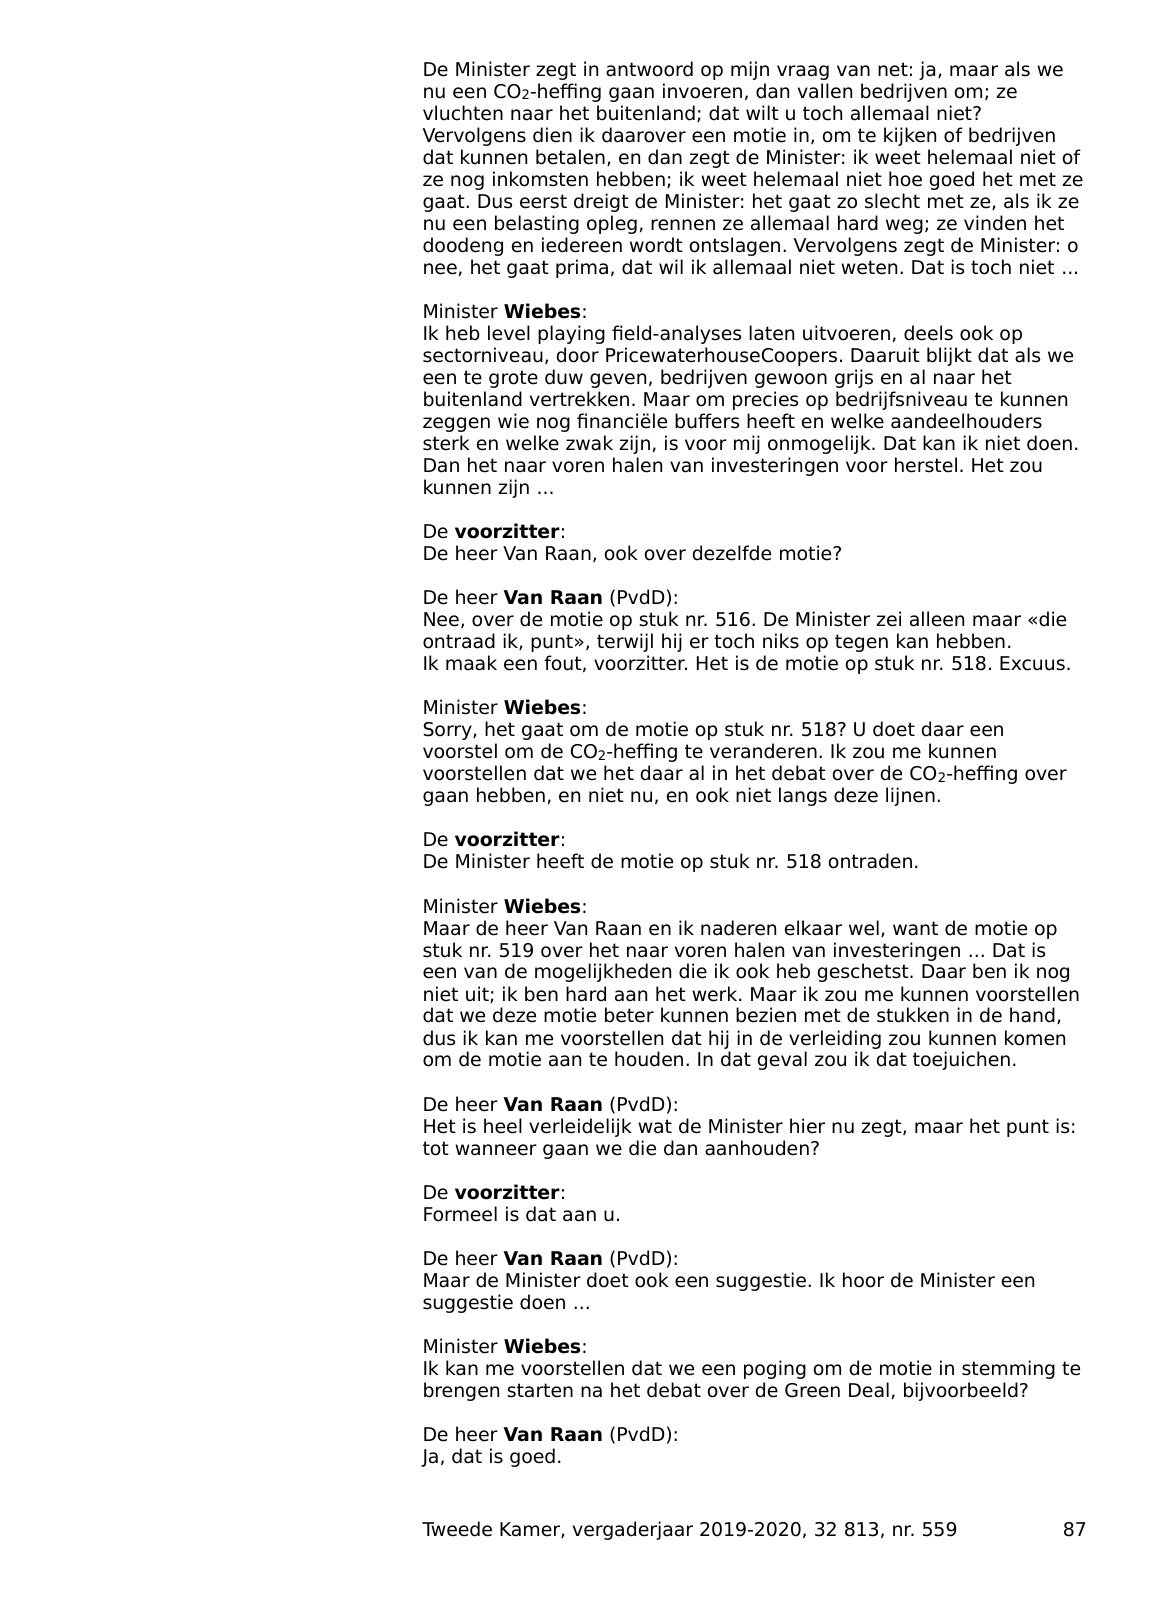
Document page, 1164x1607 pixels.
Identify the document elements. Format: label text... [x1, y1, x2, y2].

text De voorzitter: [422, 1182, 1087, 1204]
text Minister Wiebes: [422, 301, 1087, 323]
text De Minister zegt in antwoord op mijn vraag van net: ja, maar als we nu een CO2-heffing gaan invoeren, dan vallen bedrijven om; ze vluchten naar het buitenland; dat wilt u toch allemaal niet? Vervolgens dien ik daarover een motie in, om te kijken of bedrijven dat kunnen betalen, en dan zegt de Minister: ik weet helemaal niet of ze nog inkomsten hebben; ik weet helemaal niet hoe goed het met ze gaat. Dus eerst dreigt de Minister: het gaat zo slecht met ze, als ik ze nu een belasting opleg, rennen ze allemaal hard weg; ze vinden het doodeng en iedereen wordt ontslagen. Vervolgens zegt de Minister: o nee, het gaat prima, dat wil ik allemaal niet weten. Dat is toch niet ... [422, 59, 1087, 279]
text De voorzitter: [422, 829, 1087, 851]
text Ik maak een fout, voorzitter. Het is de motie op stuk nr. 518. Excuus. [422, 653, 1087, 675]
text De heer Van Raan (PvdD): [422, 1424, 1087, 1446]
text De Minister heeft de motie op stuk nr. 518 ontraden. [422, 851, 1087, 873]
text Minister Wiebes: [422, 697, 1087, 719]
text Minister Wiebes: [422, 1336, 1087, 1358]
text Maar de heer Van Raan en ik naderen elkaar wel, want de motie op stuk nr. 519 over het naar voren halen van investeringen ... Dat is een van de mogelijkheden die ik ook heb geschetst. Daar ben ik nog niet uit; ik ben hard aan het werk. Maar ik zou me kunnen voorstellen dat we deze motie beter kunnen bezien met de stukken in de hand, dus ik kan me voorstellen dat hij in de verleiding zou kunnen komen om de motie aan te houden. In dat geval zou ik dat toejuichen. [422, 917, 1087, 1071]
text De heer Van Raan (PvdD): [422, 587, 1087, 609]
text De voorzitter: [422, 521, 1087, 543]
text Ja, dat is goed. [422, 1446, 1087, 1468]
text Nee, over de motie op stuk nr. 516. De Minister zei alleen maar «die ontraad ik, punt», terwijl hij er toch niks op tegen kan hebben. [422, 609, 1087, 653]
text De heer Van Raan (PvdD): [422, 1248, 1087, 1270]
text De heer Van Raan, ook over dezelfde motie? [422, 543, 1087, 565]
text Dan het naar voren halen van investeringen voor herstel. Het zou kunnen zijn ... [422, 455, 1087, 499]
text Formeel is dat aan u. [422, 1204, 1087, 1226]
text Minister Wiebes: [422, 896, 1087, 917]
text Het is heel verleidelijk wat de Minister hier nu zegt, maar het punt is: tot wanneer gaan we die dan aanhouden? [422, 1116, 1087, 1159]
text Ik heb level playing field-analyses laten uitvoeren, deels ook op sectorniveau, door PricewaterhouseCoopers. Daaruit blijkt dat als we een te grote duw geven, bedrijven gewoon grijs en al naar het buitenland vertrekken. Maar om precies op bedrijfsniveau te kunnen zeggen wie nog financiële buffers heeft en welke aandeelhouders sterk en welke zwak zijn, is voor mij onmogelijk. Dat kan ik niet doen. [422, 323, 1087, 455]
text Maar de Minister doet ook een suggestie. Ik hoor de Minister een suggestie doen ... [422, 1270, 1087, 1314]
text Sorry, het gaat om de motie op stuk nr. 518? U doet daar een voorstel om de CO2-heffing te veranderen. Ik zou me kunnen voorstellen dat we het daar al in het debat over de CO2-heffing over gaan hebben, en niet nu, en ook niet langs deze lijnen. [422, 719, 1087, 807]
text Ik kan me voorstellen dat we een poging om de motie in stemming te brengen starten na het debat over de Green Deal, bijvoorbeeld? [422, 1358, 1087, 1402]
text De heer Van Raan (PvdD): [422, 1093, 1087, 1116]
